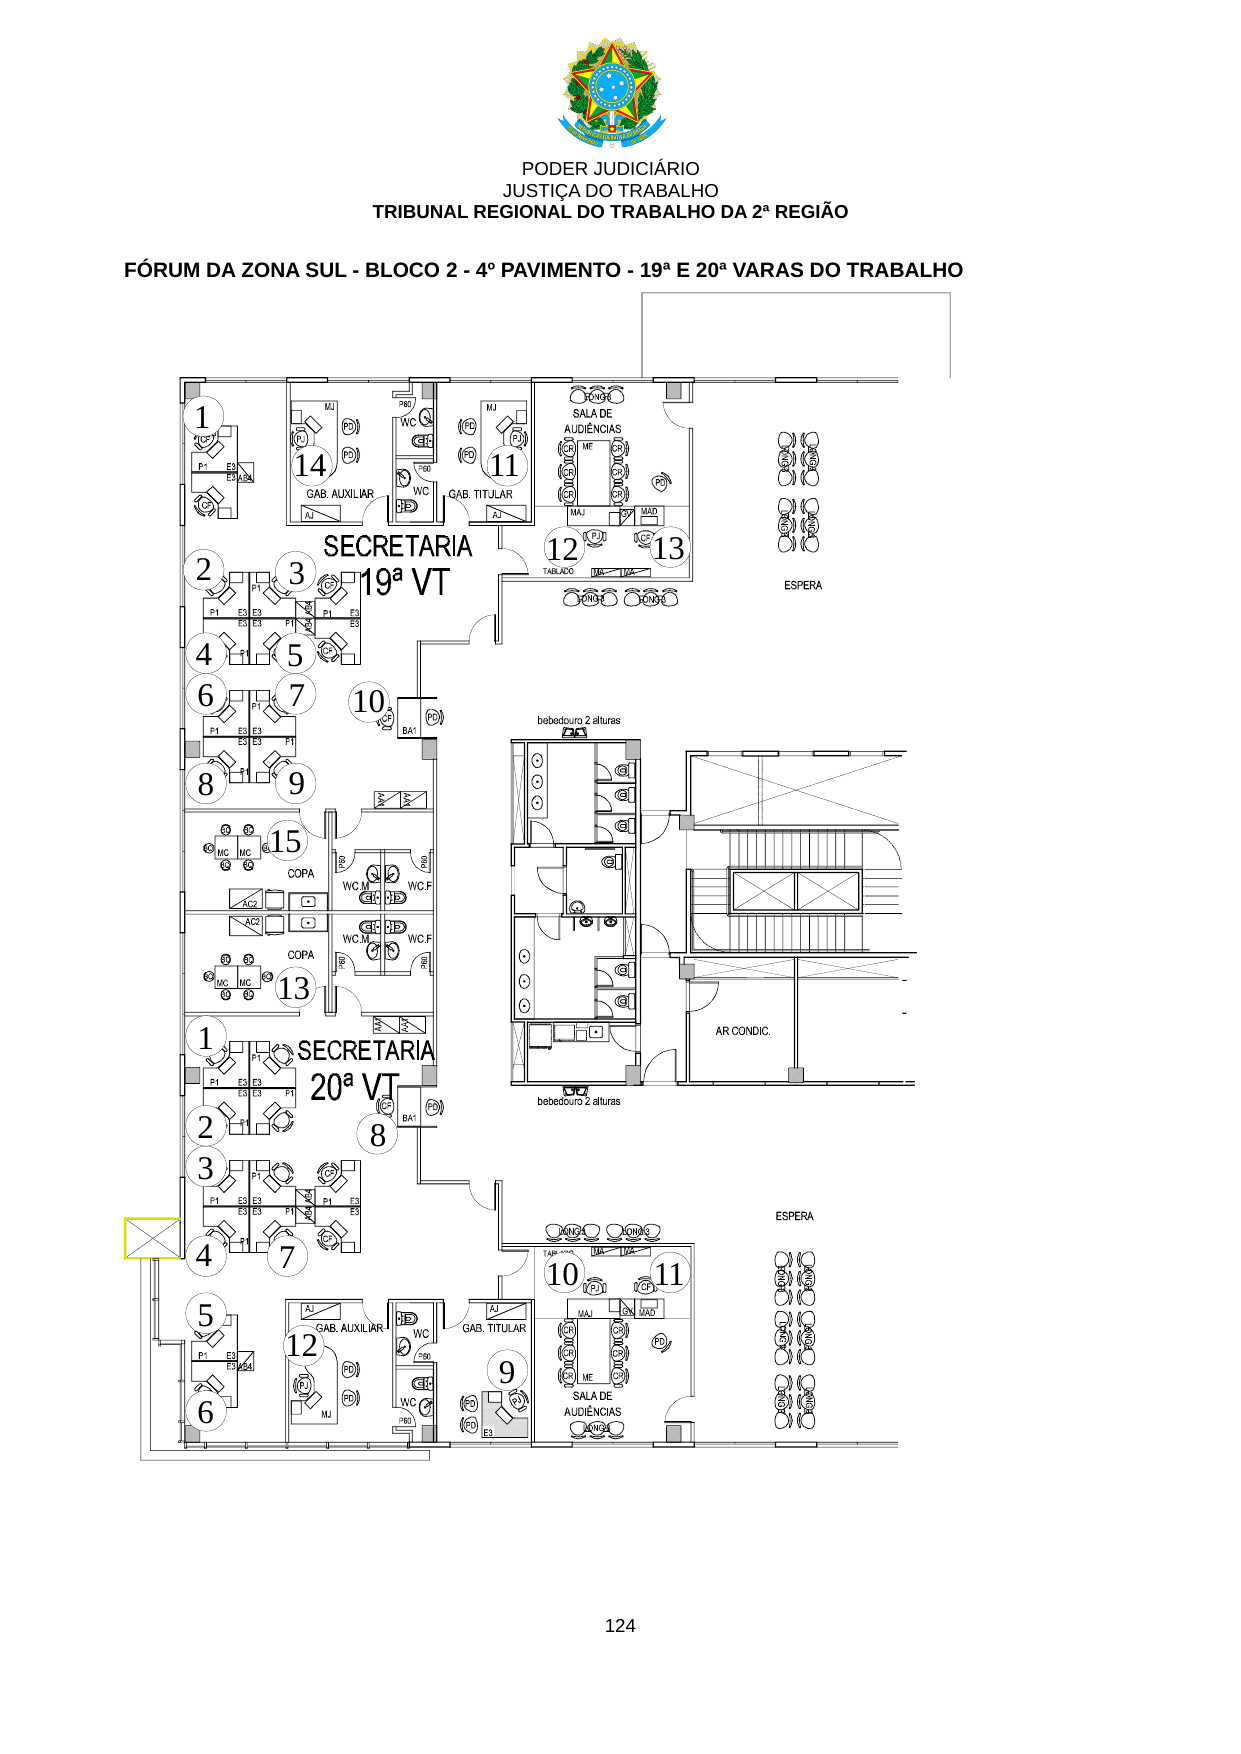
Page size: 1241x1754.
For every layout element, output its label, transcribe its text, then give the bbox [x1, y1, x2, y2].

table_header FÓRUM DA ZONA SUL - BLOCO 2 - 4º PAVIMENTO - 19ª E 20ª VARAS DO TRABALHO [118, 253, 1069, 1485]
